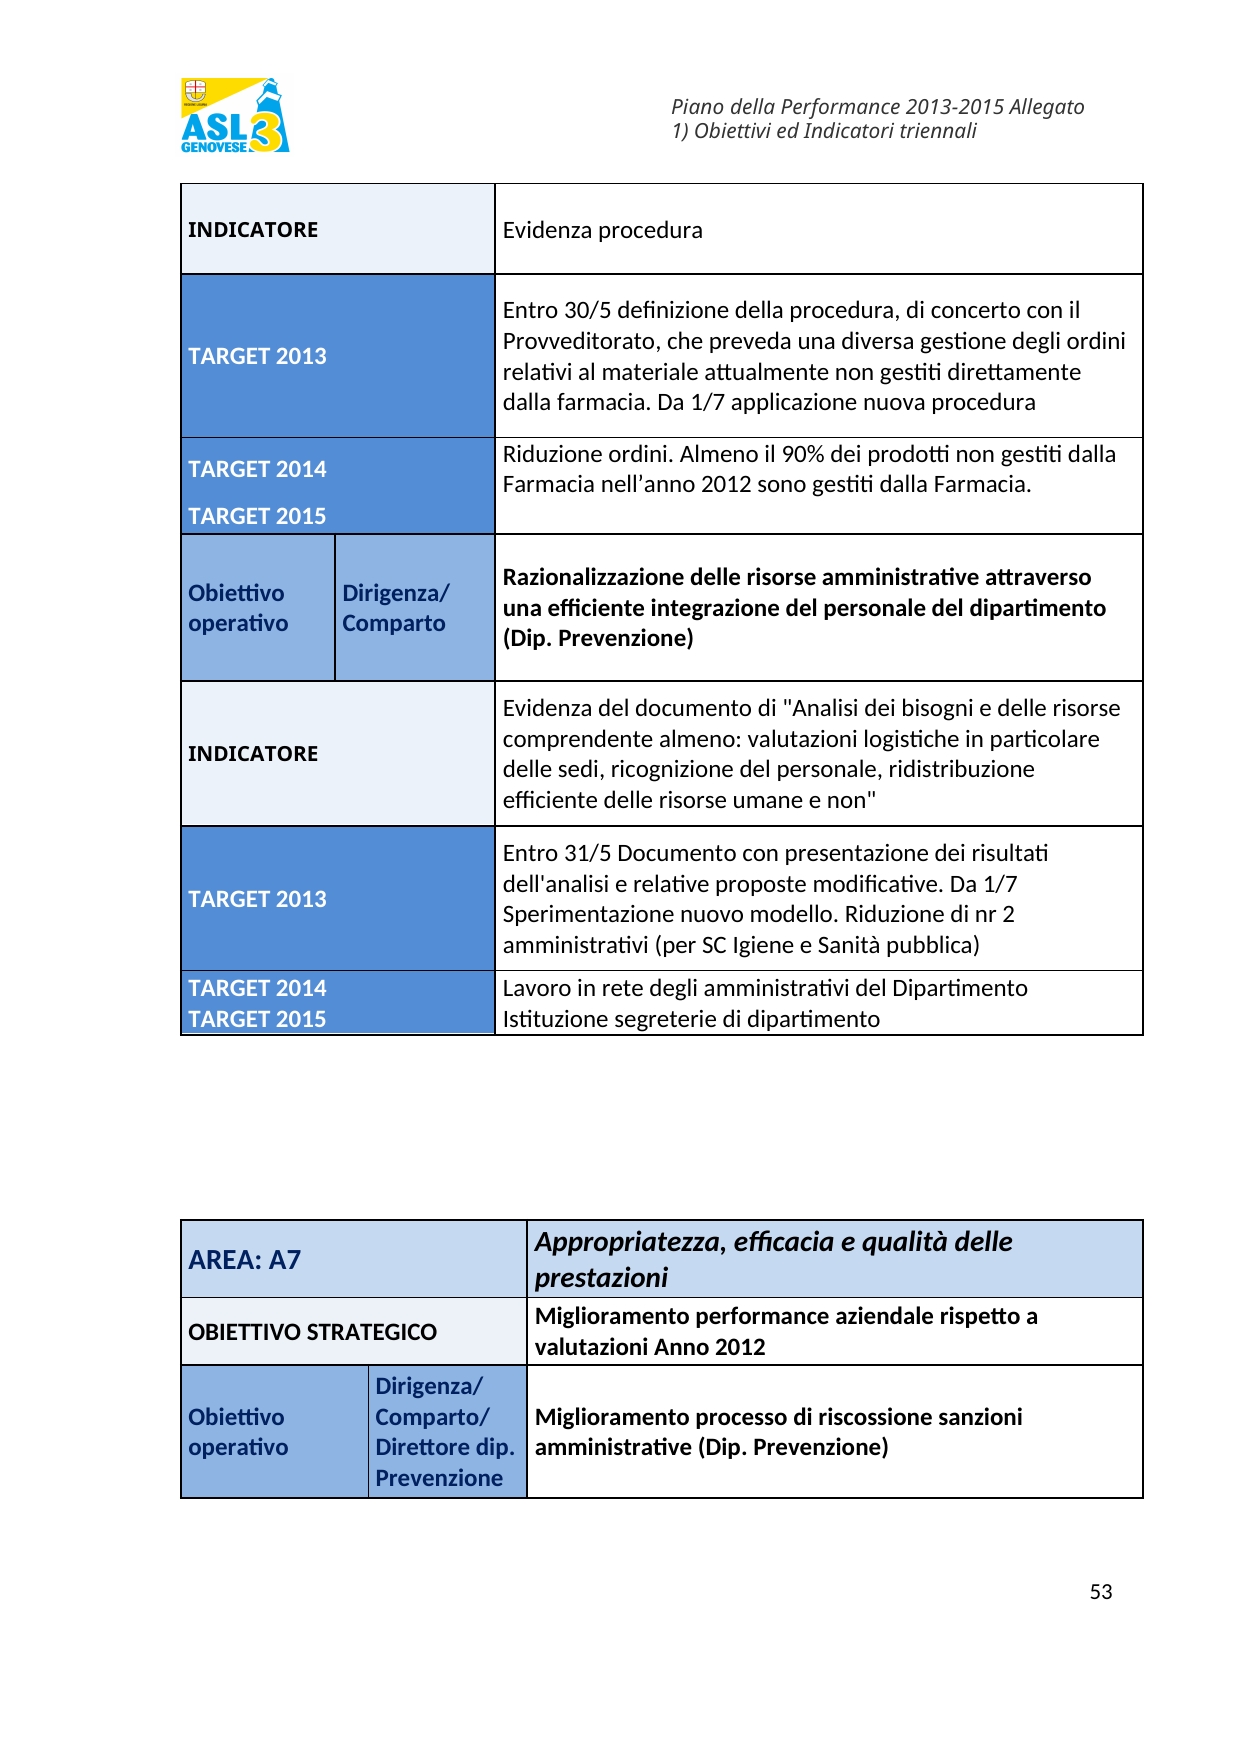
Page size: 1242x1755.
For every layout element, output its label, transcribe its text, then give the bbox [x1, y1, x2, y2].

table_cell Entro 30/5 definizione della procedura, di concerto con il Provveditorato, che preveda una diversa gestione degli ordini relativi al materiale attualmente non gestiti direttamente dalla farmacia. Da 1/7 applicazione nuova procedura [496, 275, 1142, 437]
table_cell Dirigenza/ Comparto/ Direttore dip. Prevenzione [369, 1366, 526, 1497]
table_cell INDICATORE [182, 184, 494, 273]
table_cell Istituzione segreterie di dipartimento [496, 1003, 1142, 1033]
table_cell [335, 827, 494, 970]
table_cell Obiettivo operativo [182, 535, 334, 680]
table_cell [335, 971, 494, 1003]
table_cell TARGET 2013 [182, 827, 335, 970]
table_cell TARGET 2014 [182, 971, 335, 1003]
table_cell Miglioramento processo di riscossione sanzioni amministrative (Dip. Prevenzione) [528, 1366, 1142, 1497]
table_header AREA: A7 [182, 1221, 526, 1297]
table_cell [335, 1003, 494, 1033]
table_cell Evidenza procedura [496, 184, 1142, 273]
table_cell [335, 438, 494, 499]
table_cell TARGET 2013 [182, 275, 335, 437]
table_cell [496, 499, 1142, 533]
table_cell OBIETTIVO STRATEGICO [182, 1298, 526, 1364]
table_cell INDICATORE [182, 682, 494, 824]
table_cell Razionalizzazione delle risorse amministrative attraverso una efficiente integrazione del personale del dipartimento (Dip. Prevenzione) [496, 535, 1142, 680]
table_cell TARGET 2014 [182, 438, 335, 499]
table_cell Miglioramento performance aziendale rispetto a valutazioni Anno 2012 [528, 1298, 1142, 1364]
table_cell Evidenza del documento di "Analisi dei bisogni e delle risorse comprendente almeno: valutazioni logistiche in particolare delle sedi, ricognizione del personale, ridistribuzione efficiente delle risorse umane e non" [496, 682, 1142, 824]
table_cell Dirigenza/ Comparto [336, 535, 494, 680]
table_cell [335, 275, 494, 437]
table_cell Obiettivo operativo [182, 1366, 368, 1497]
table_cell TARGET 2015 [182, 1003, 335, 1033]
table_cell [335, 499, 494, 533]
table_cell Riduzione ordini. Almeno il 90% dei prodotti non gestiti dalla Farmacia nell’anno 2012 sono gestiti dalla Farmacia. [496, 438, 1142, 499]
table_cell TARGET 2015 [182, 499, 335, 533]
table_cell Lavoro in rete degli amministrativi del Dipartimento [496, 971, 1142, 1003]
table_header Appropriatezza, efficacia e qualità delle prestazioni [528, 1221, 1142, 1297]
table_cell Entro 31/5 Documento con presentazione dei risultati dell'analisi e relative proposte modificative. Da 1/7 Sperimentazione nuovo modello. Riduzione di nr 2 amministrativi (per SC Igiene e Sanità pubblica) [496, 827, 1142, 970]
